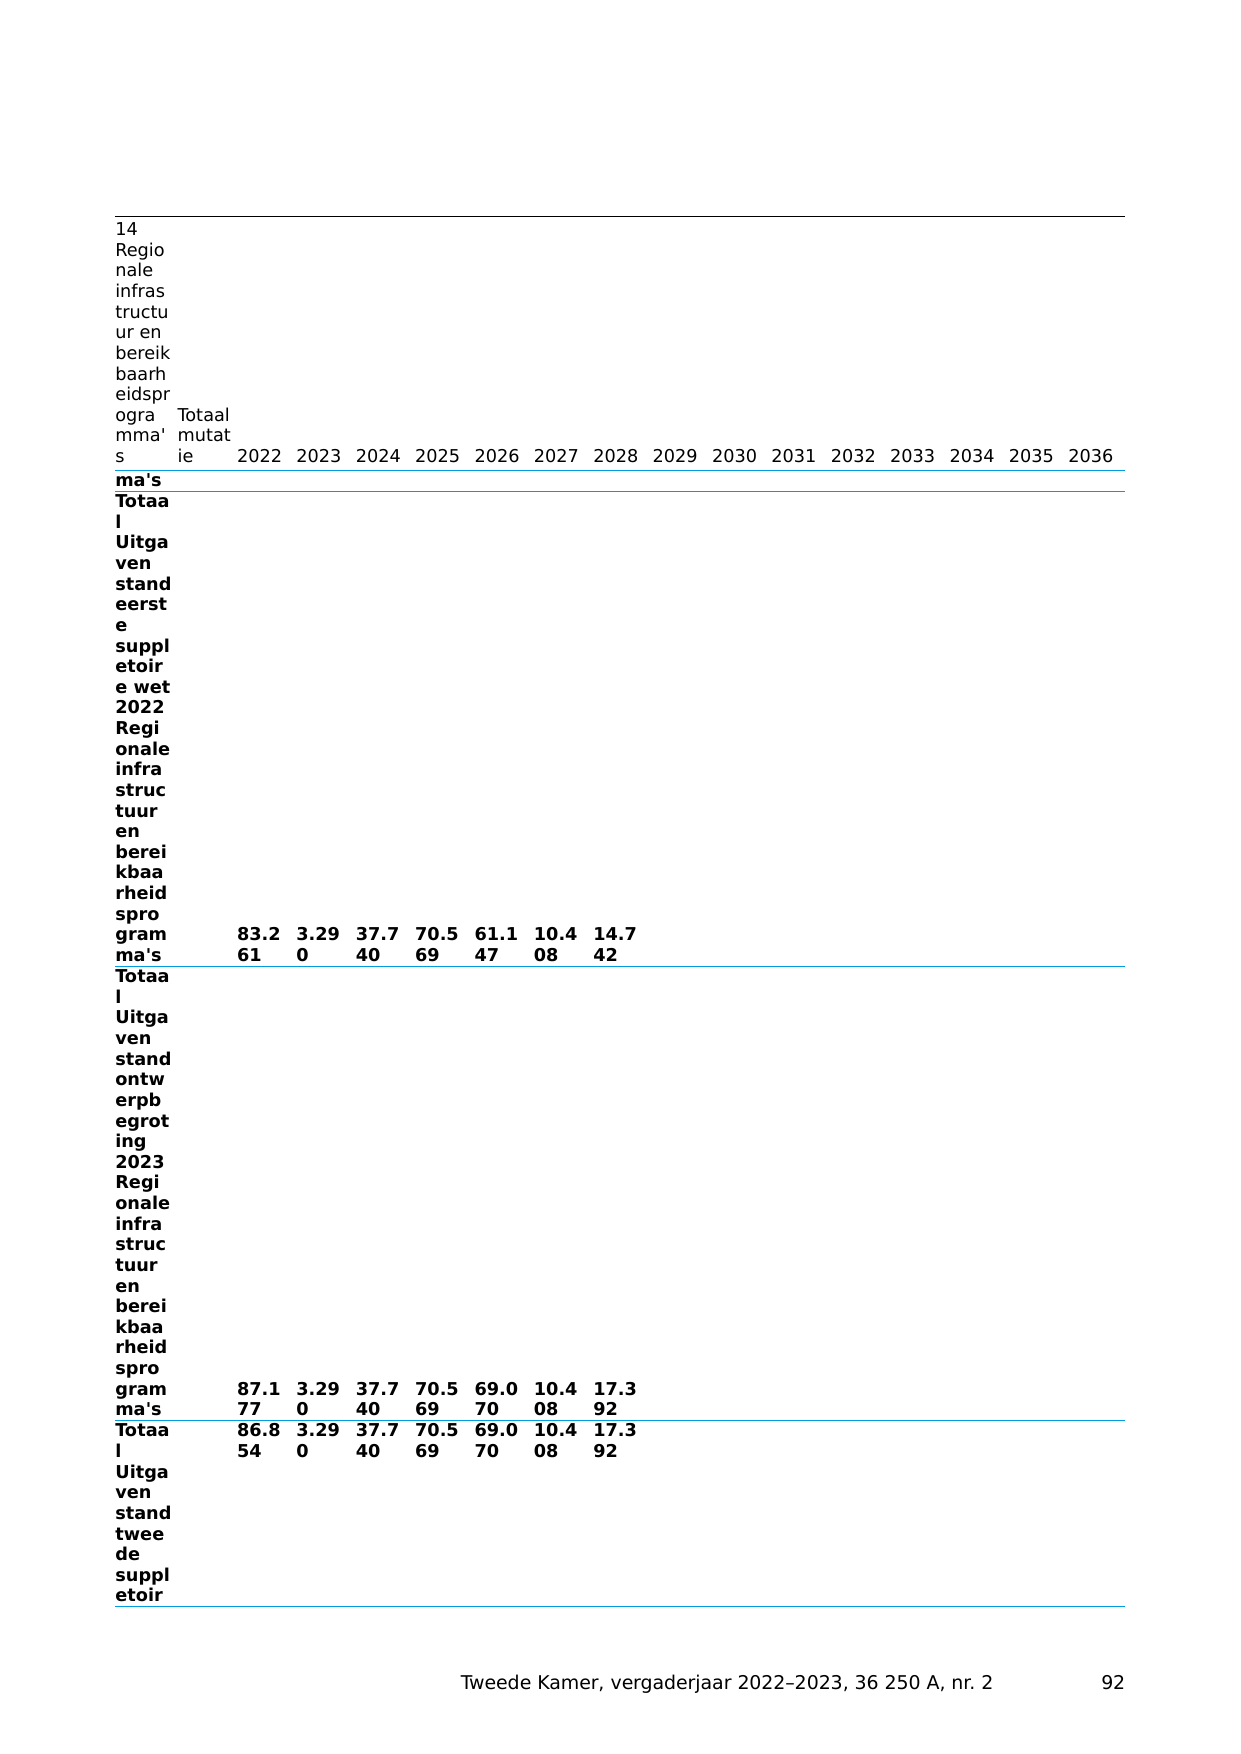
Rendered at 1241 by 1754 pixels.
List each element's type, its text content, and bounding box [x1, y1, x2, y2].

table_cell 2033 [887, 217, 946, 469]
table_cell [650, 471, 709, 491]
table_cell 3.290 [293, 1421, 353, 1606]
table_cell [650, 492, 709, 966]
table_cell [768, 471, 828, 491]
table_cell 37.740 [353, 492, 412, 966]
table_cell [1065, 1421, 1125, 1606]
table_cell 2029 [650, 217, 709, 469]
table_cell 2030 [709, 217, 768, 469]
table_cell 10.408 [531, 967, 590, 1420]
table_cell [709, 471, 768, 491]
table_cell 61.147 [471, 492, 531, 966]
table_cell 2023 [293, 217, 353, 469]
table_cell [1065, 492, 1125, 966]
table_cell [471, 471, 531, 491]
table_cell 87.177 [234, 967, 293, 1420]
table_cell 2027 [531, 217, 590, 469]
table_cell 14 Regionale infrastructuur en bereikbaarheidsprogramma's [115, 217, 174, 469]
table_cell [768, 967, 828, 1420]
table_cell [293, 471, 353, 491]
table_cell [1006, 967, 1065, 1420]
table_cell 10.408 [531, 492, 590, 966]
table_cell [887, 471, 946, 491]
table_cell [828, 967, 887, 1420]
table_cell [234, 471, 293, 491]
table_cell 2032 [828, 217, 887, 469]
table_cell 17.392 [590, 967, 649, 1420]
table_cell 70.569 [412, 1421, 471, 1606]
table_cell 83.261 [234, 492, 293, 966]
table_cell [650, 1421, 709, 1606]
table_cell [946, 492, 1006, 966]
table_cell [828, 1421, 887, 1606]
table_cell [828, 492, 887, 966]
table_header Tabel 14 Artikel 14 Regionale infrastructuur en bereikbaarheidsprogramma's (bedragen x €1.000) [115, 191, 1125, 216]
table_cell [946, 471, 1006, 491]
table_cell 69.070 [471, 1421, 531, 1606]
table_cell [887, 492, 946, 966]
table_cell 3.290 [293, 967, 353, 1420]
table_cell [650, 967, 709, 1420]
table_cell Totaal Uitgaven stand ontwerpbegroting 2023 Regionale infrastructuur en bereikbaarheidsprogramma's [115, 967, 174, 1420]
table_cell 37.740 [353, 967, 412, 1420]
table_cell 70.569 [412, 492, 471, 966]
table_cell [175, 967, 234, 1420]
table_cell [175, 492, 234, 966]
table_cell [709, 492, 768, 966]
table_cell 2034 [946, 217, 1006, 469]
table_cell [887, 967, 946, 1420]
table_cell [175, 1421, 234, 1606]
table_cell [946, 967, 1006, 1420]
table_cell Totaal Uitgaven stand tweede suppletoir [115, 1421, 174, 1606]
table_cell [175, 471, 234, 491]
table_cell 2036 [1065, 217, 1125, 469]
table_cell [1006, 492, 1065, 966]
table_cell Totaal mutatie [175, 217, 234, 469]
table_cell ma's [115, 471, 174, 491]
table_cell 2022 [234, 217, 293, 469]
table_cell 2031 [768, 217, 828, 469]
table_cell 37.740 [353, 1421, 412, 1606]
table_cell 70.569 [412, 967, 471, 1420]
table_cell [709, 1421, 768, 1606]
table_cell [887, 1421, 946, 1606]
table_cell 14.742 [590, 492, 649, 966]
table_cell 3.290 [293, 492, 353, 966]
table_cell [1006, 471, 1065, 491]
table_cell [768, 492, 828, 966]
table_cell [709, 967, 768, 1420]
table_cell 2025 [412, 217, 471, 469]
table_cell 69.070 [471, 967, 531, 1420]
table_cell [590, 471, 649, 491]
table_cell [1065, 967, 1125, 1420]
table_cell [1065, 471, 1125, 491]
table_cell Totaal Uitgaven stand eerste suppletoire wet 2022 Regionale infrastructuur en bereikbaarheidsprogramma's [115, 492, 174, 966]
table_cell 2028 [590, 217, 649, 469]
table_cell [412, 471, 471, 491]
table_cell 10.408 [531, 1421, 590, 1606]
table_cell [353, 471, 412, 491]
table_cell 17.392 [590, 1421, 649, 1606]
table_cell [531, 471, 590, 491]
table_cell [768, 1421, 828, 1606]
table_cell 2024 [353, 217, 412, 469]
table_cell [828, 471, 887, 491]
table_cell 2026 [471, 217, 531, 469]
table_cell 86.854 [234, 1421, 293, 1606]
table_cell [1006, 1421, 1065, 1606]
table_cell 2035 [1006, 217, 1065, 469]
table_cell [946, 1421, 1006, 1606]
